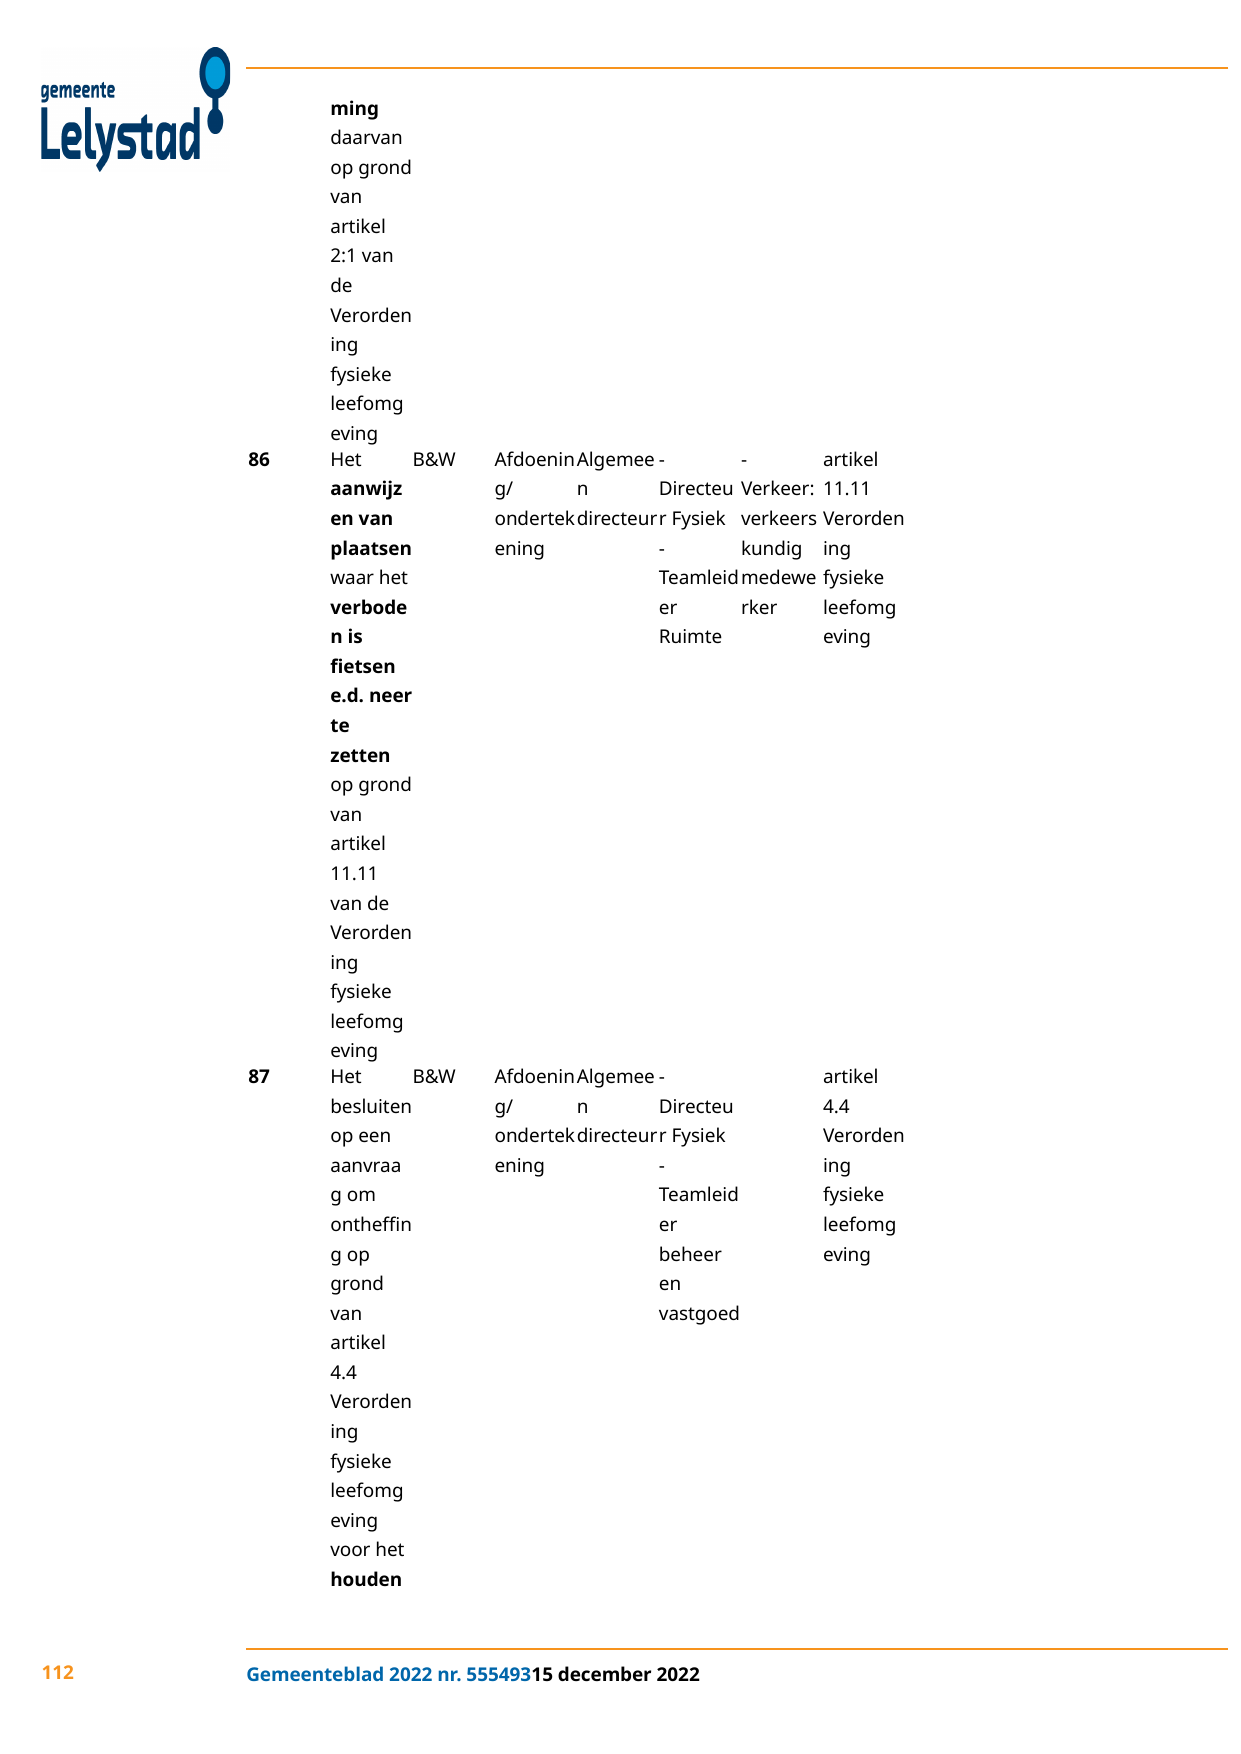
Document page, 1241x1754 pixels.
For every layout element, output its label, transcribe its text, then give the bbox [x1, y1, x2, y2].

table_cell - Verkeer: verkeerskundig medewerker [741, 446, 823, 1063]
table_cell artikel 11.11 Verordening fysieke leefomgeving [823, 446, 905, 1063]
table_cell - Directeur Fysiek - Teamleider beheer en vastgoed [659, 1063, 741, 1592]
table_cell [741, 95, 823, 446]
table_cell [248, 95, 330, 446]
table_cell [1069, 95, 1152, 446]
table_cell [1069, 1063, 1152, 1592]
table_cell [494, 95, 577, 446]
table_cell Het aanwijzen van plaatsen waar het verboden is fietsen e.d. neer te zetten op grond van artikel 11.11 van de Verordening fysieke leefomgeving [330, 446, 412, 1063]
table_cell [823, 95, 905, 446]
table_cell B&W [412, 1063, 494, 1592]
table_cell [659, 95, 741, 446]
table_cell [577, 95, 659, 446]
table_cell [1069, 446, 1152, 1063]
table_cell Afdoening/ondertekening [494, 446, 577, 1063]
table_cell [905, 1063, 987, 1592]
picture [41, 47, 231, 172]
table_cell [905, 446, 987, 1063]
table_cell [987, 95, 1069, 446]
table_cell [412, 95, 494, 446]
table_cell - Directeur Fysiek - Teamleider Ruimte [659, 446, 741, 1063]
table_cell artikel 4.4 Verordening fysieke leefomgeving [823, 1063, 905, 1592]
table_cell Algemeen directeur [577, 1063, 659, 1592]
table_cell ming daarvan op grond van artikel 2:1 van de Verordening fysieke leefomgeving [330, 95, 412, 446]
table_cell [987, 446, 1069, 1063]
table_cell [905, 95, 987, 446]
table_cell Afdoening/ondertekening [494, 1063, 577, 1592]
table_cell B&W [412, 446, 494, 1063]
table_cell 86 [248, 446, 330, 1063]
table_cell Het besluiten op een aanvraag om ontheffing op grond van artikel 4.4 Verordening fysieke leefomgeving voor het houden [330, 1063, 412, 1592]
table_cell [741, 1063, 823, 1592]
table_cell 87 [248, 1063, 330, 1592]
table_cell [987, 1063, 1069, 1592]
table_cell Algemeen directeur [577, 446, 659, 1063]
